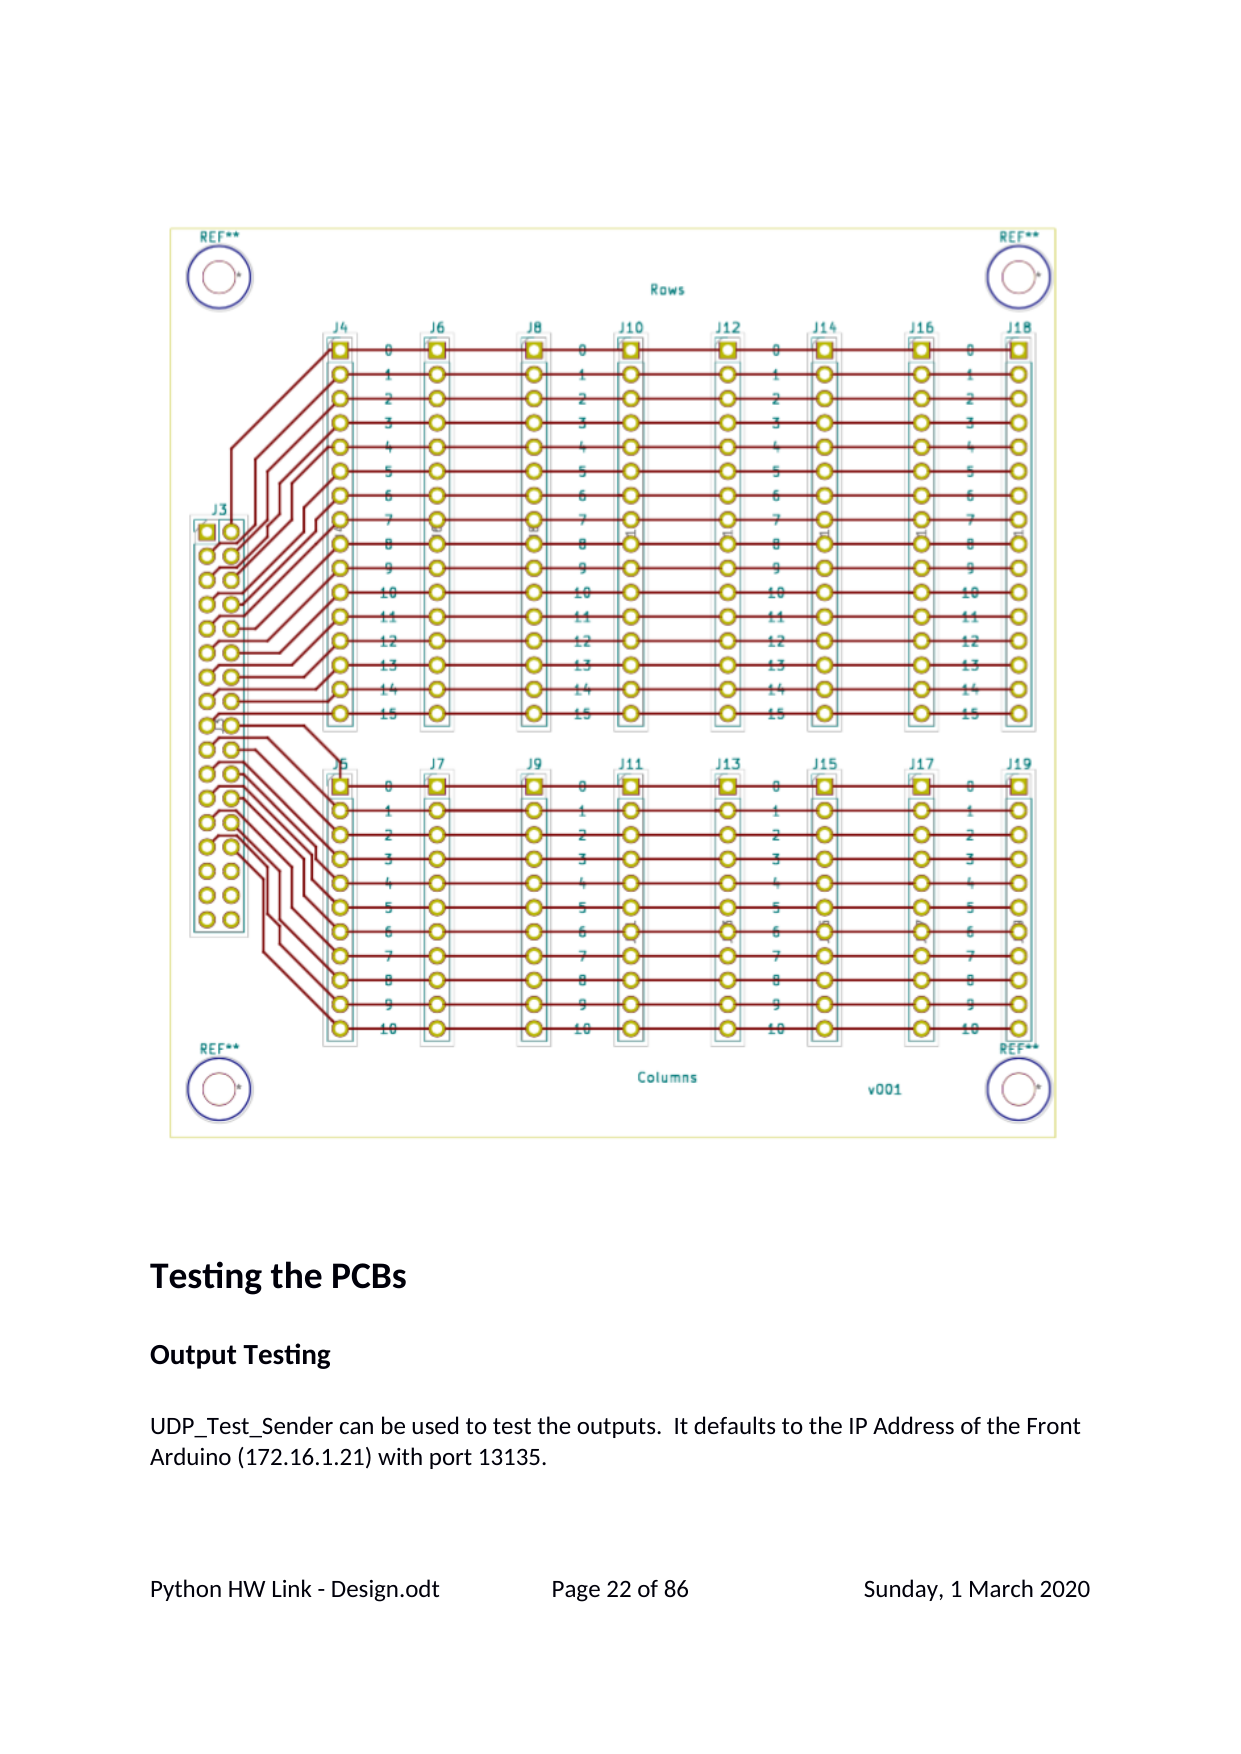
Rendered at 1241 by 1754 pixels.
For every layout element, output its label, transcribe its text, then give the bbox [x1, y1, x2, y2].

subtitle Output Testing [150, 1336, 1090, 1371]
text UDP_Test_Sender can be used to test the outputs. It defaults to the IP Address of the Front Arduino (172.16.1.21) with port 13135. [150, 1410, 1090, 1471]
picture [150, 211, 1091, 1154]
subtitle Testing the PCBs [150, 1252, 1090, 1298]
